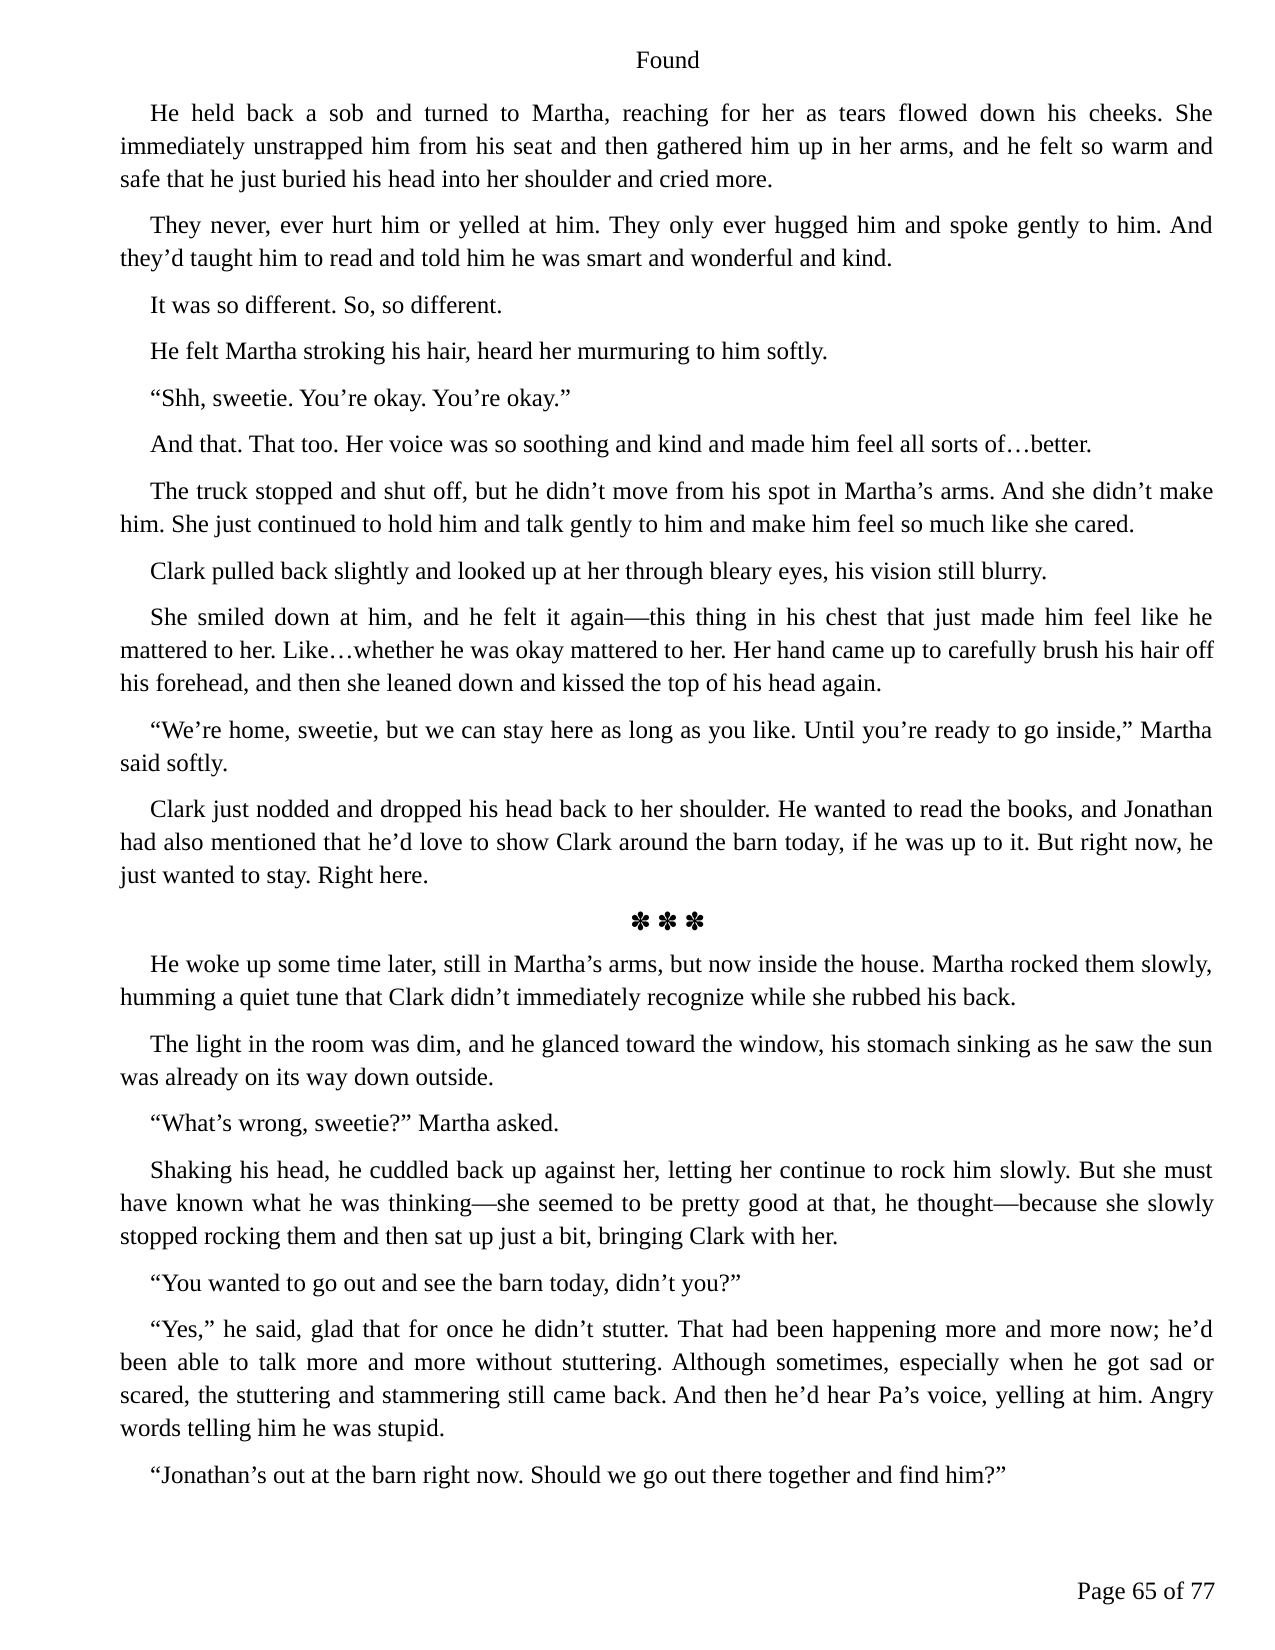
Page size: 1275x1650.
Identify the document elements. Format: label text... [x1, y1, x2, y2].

text ✽ ✽ ✽ [120, 907, 1215, 936]
text “Yes,” he said, glad that for once he didn’t stutter. That had been happening more and more now; he’d been able to talk more and more without stuttering. Although sometimes, especially when he got sad or scared, the stuttering and stammering still came back. And then he’d hear Pa’s voice, yelling at him. Angry words telling him he was stupid. [120, 1314, 1215, 1442]
text “What’s wrong, sweetie?” Martha asked. [120, 1108, 1215, 1137]
text “We’re home, sweetie, but we can stay here as long as you like. Until you’re ready to go inside,” Martha said softly. [120, 715, 1215, 777]
text The light in the room was dim, and he glanced toward the window, his stomach sinking as he saw the sun was already on its way down outside. [120, 1029, 1215, 1091]
text The truck stopped and shut off, but he didn’t move from his spot in Martha’s arms. And she didn’t make him. She just continued to hold him and talk gently to him and make him feel so much like she cared. [120, 476, 1215, 538]
text It was so different. So, so different. [120, 290, 1215, 319]
text He felt Martha stroking his hair, heard her murmuring to him softly. [120, 336, 1215, 365]
text Clark just nodded and dropped his head back to her shoulder. He wanted to read the books, and Jonathan had also mentioned that he’d love to show Clark around the barn today, if he was up to it. But right now, he just wanted to stay. Right here. [120, 794, 1215, 889]
text She smiled down at him, and he felt it again—this thing in his chest that just made him feel like he mattered to her. Like…whether he was okay mattered to her. Her hand came up to carefully brush his hair off his forehead, and then she leaned down and kissed the top of his head again. [120, 602, 1215, 697]
text And that. That too. Her voice was so soothing and kind and made him feel all sorts of…better. [120, 429, 1215, 458]
text He held back a sob and turned to Martha, reaching for her as tears flowed down his cheeks. She immediately unstrapped him from his seat and then gathered him up in her arms, and he felt so warm and safe that he just buried his head into her shoulder and cried more. [120, 98, 1215, 192]
text They never, ever hurt him or yelled at him. They only ever hugged him and spoke gently to him. And they’d taught him to read and told him he was smart and wonderful and kind. [120, 210, 1215, 272]
text Shaking his head, he cuddled back up against her, letting her continue to rock him slowly. But she must have known what he was thinking—she seemed to be pretty good at that, he thought—because she slowly stopped rocking them and then sat up just a bit, bringing Clark with her. [120, 1155, 1215, 1250]
text “You wanted to go out and see the barn today, didn’t you?” [120, 1268, 1215, 1296]
text He woke up some time later, still in Martha’s arms, but now inside the house. Martha rocked them slowly, humming a quiet tune that Clark didn’t immediately recognize while she rubbed his back. [120, 949, 1215, 1011]
text “Jonathan’s out at the barn right now. Should we go out there together and find him?” [120, 1460, 1215, 1489]
text “Shh, sweetie. You’re okay. You’re okay.” [120, 383, 1215, 412]
text Clark pulled back slightly and looked up at her through bleary eyes, his vision still blurry. [120, 556, 1215, 584]
